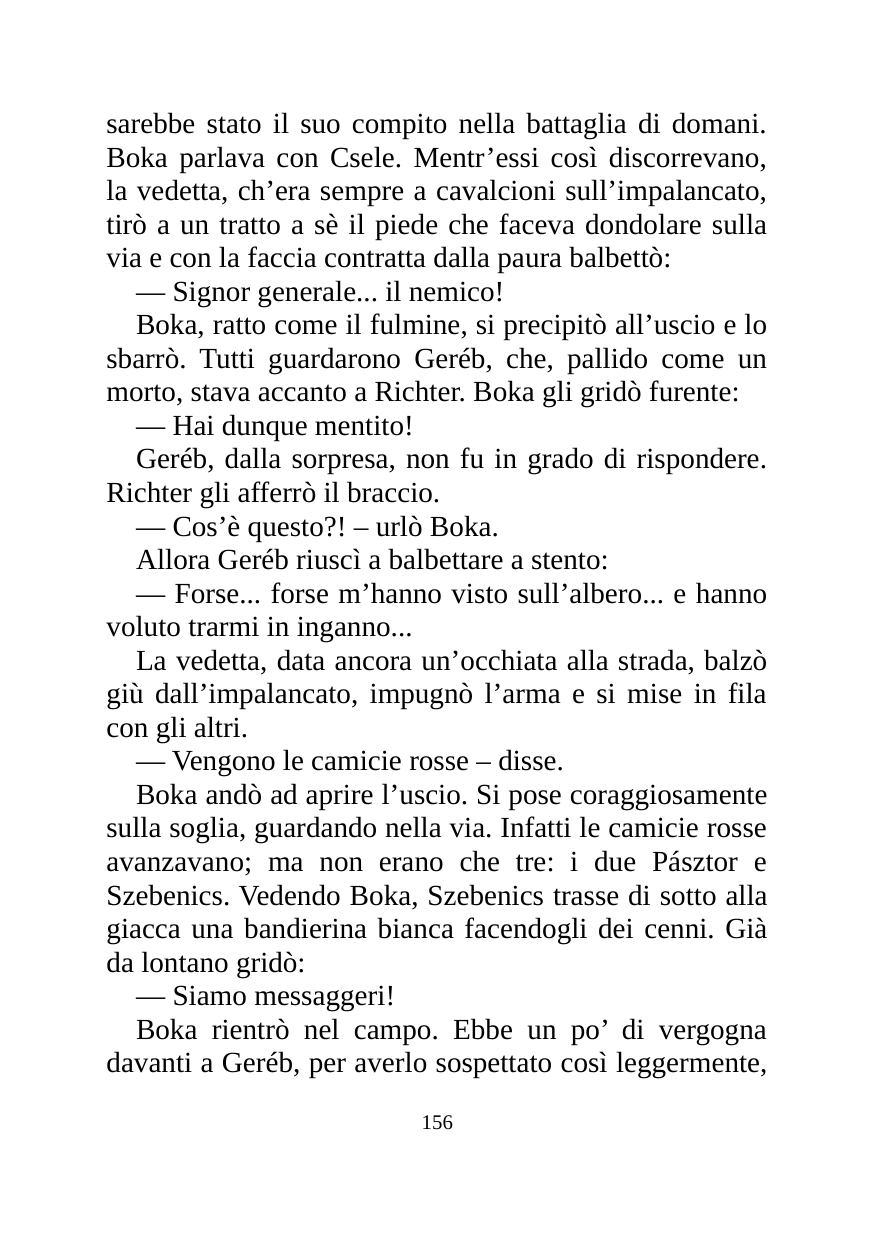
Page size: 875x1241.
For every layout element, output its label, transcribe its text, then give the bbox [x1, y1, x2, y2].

text — Hai dunque mentito! [106, 408, 768, 442]
text sarebbe stato il suo compito nella battaglia di domani. Boka parlava con Csele. Mentr’essi così discorrevano, la vedetta, ch’era sempre a cavalcioni sull’impalancato, tirò a un tratto a sè il piede che faceva dondolare sulla via e con la faccia contratta dalla paura balbettò: [106, 106, 768, 274]
text Boka rientrò nel campo. Ebbe un po’ di vergogna davanti a Geréb, per averlo sospettato così leggermente, [106, 1012, 768, 1079]
text — Forse... forse m’hanno visto sull’albero... e hanno voluto trarmi in inganno... [106, 576, 768, 643]
text Geréb, dalla sorpresa, non fu in grado di rispondere. Richter gli afferrò il braccio. [106, 442, 768, 509]
text Boka andò ad aprire l’uscio. Si pose coraggiosamente sulla soglia, guardando nella via. Infatti le camicie rosse avanzavano; ma non erano che tre: i due Pásztor e Szebenics. Vedendo Boka, Szebenics trasse di sotto alla giacca una bandierina bianca facendogli dei cenni. Già da lontano gridò: [106, 777, 768, 978]
text — Vengono le camicie rosse – disse. [106, 743, 768, 777]
text Allora Geréb riuscì a balbettare a stento: [106, 542, 768, 576]
text — Siamo messaggeri! [106, 978, 768, 1012]
text — Signor generale... il nemico! [106, 274, 768, 307]
text — Cos’è questo?! – urlò Boka. [106, 509, 768, 542]
text La vedetta, data ancora un’occhiata alla strada, balzò giù dall’impalancato, impugnò l’arma e si mise in fila con gli altri. [106, 643, 768, 743]
text Boka, ratto come il fulmine, si precipitò all’uscio e lo sbarrò. Tutti guardarono Geréb, che, pallido come un morto, stava accanto a Richter. Boka gli gridò furente: [106, 307, 768, 408]
